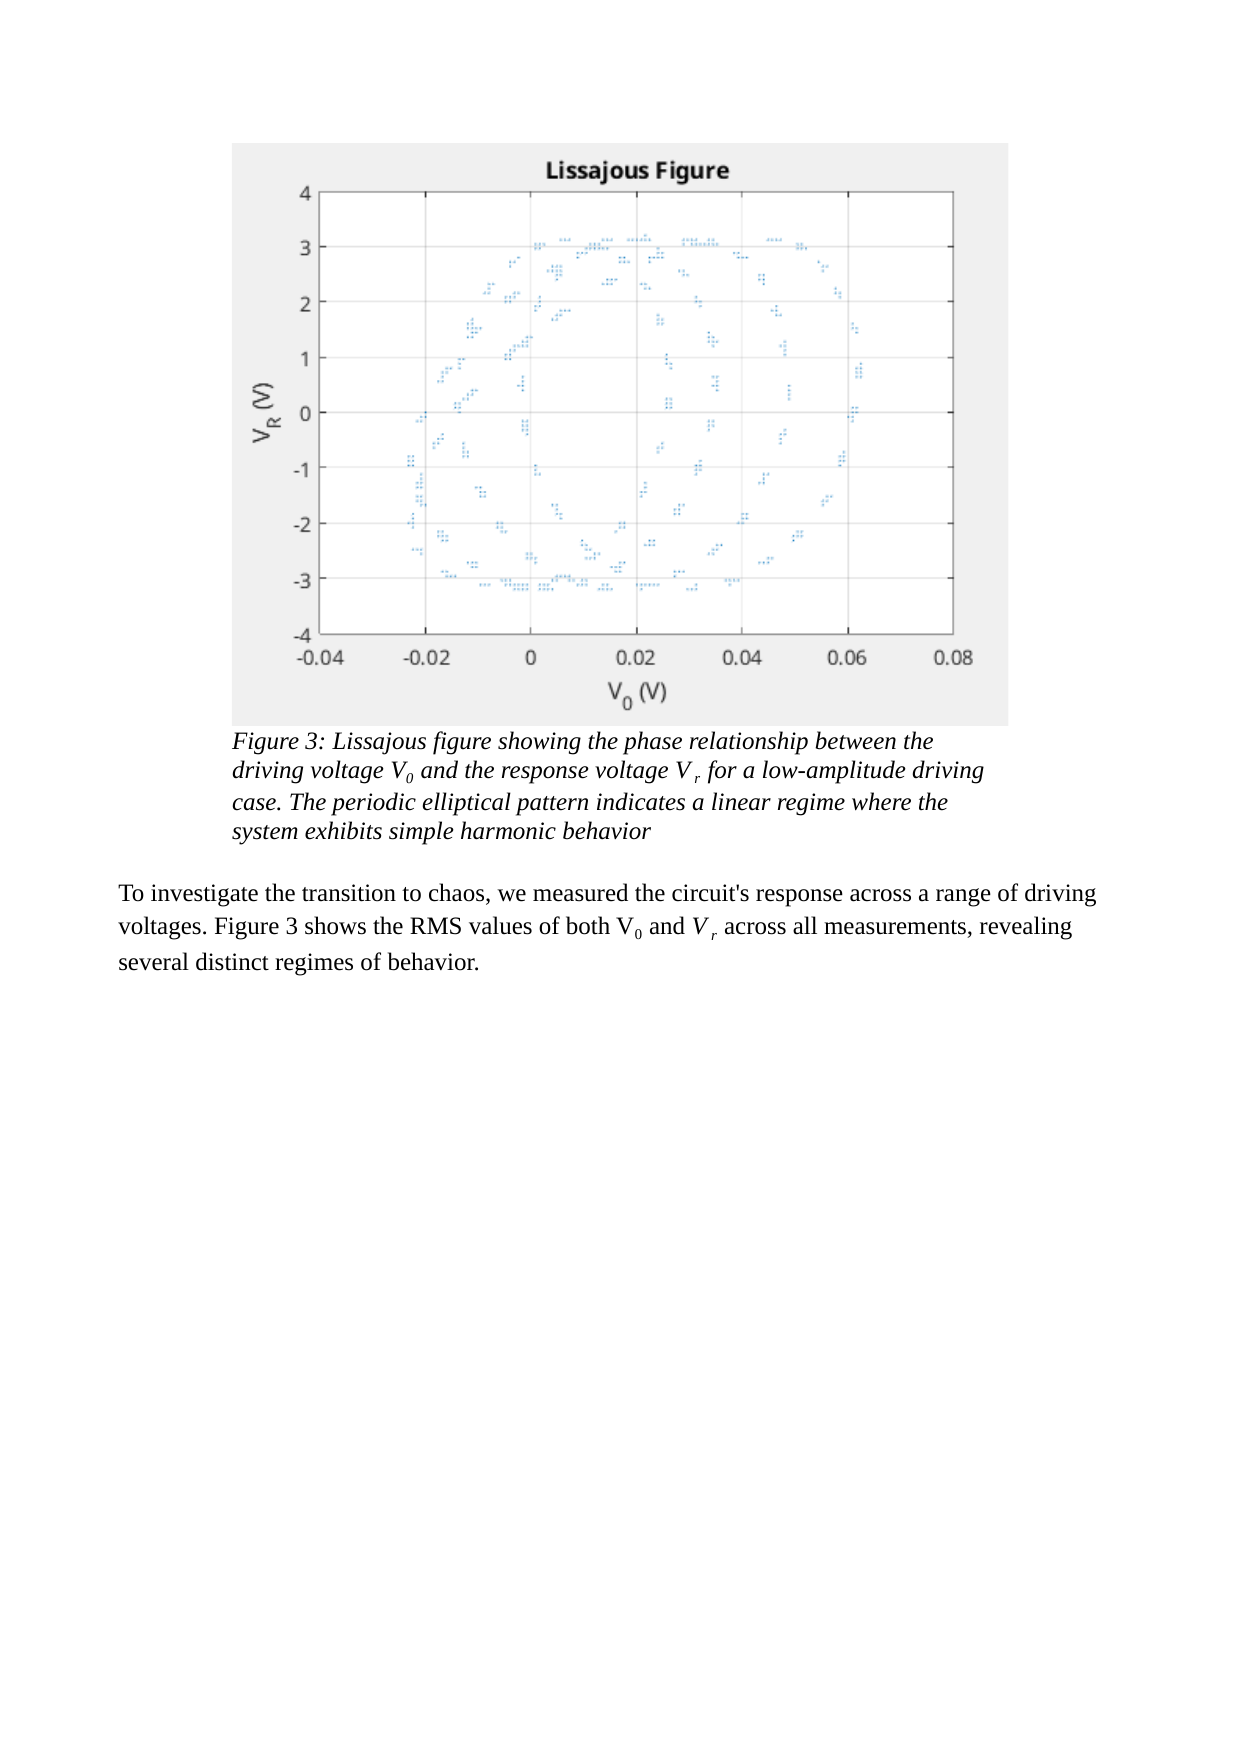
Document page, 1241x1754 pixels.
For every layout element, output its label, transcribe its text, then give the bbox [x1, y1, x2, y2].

picture [231, 143, 1009, 726]
text To investigate the transition to chaos, we measured the circuit's response across a range of driving voltages. Figure 3 shows the RMS values of both V₀ and across all measurements, revealing several distinct regimes of behavior. [118, 746, 1122, 976]
text Figure 3: Lissajous figure showing the phase relationship between the driving voltage V₀ and the response voltage for a low-amplitude driving case. The periodic elliptical pattern indicates a linear regime where the system exhibits simple harmonic behavior [232, 726, 1008, 845]
